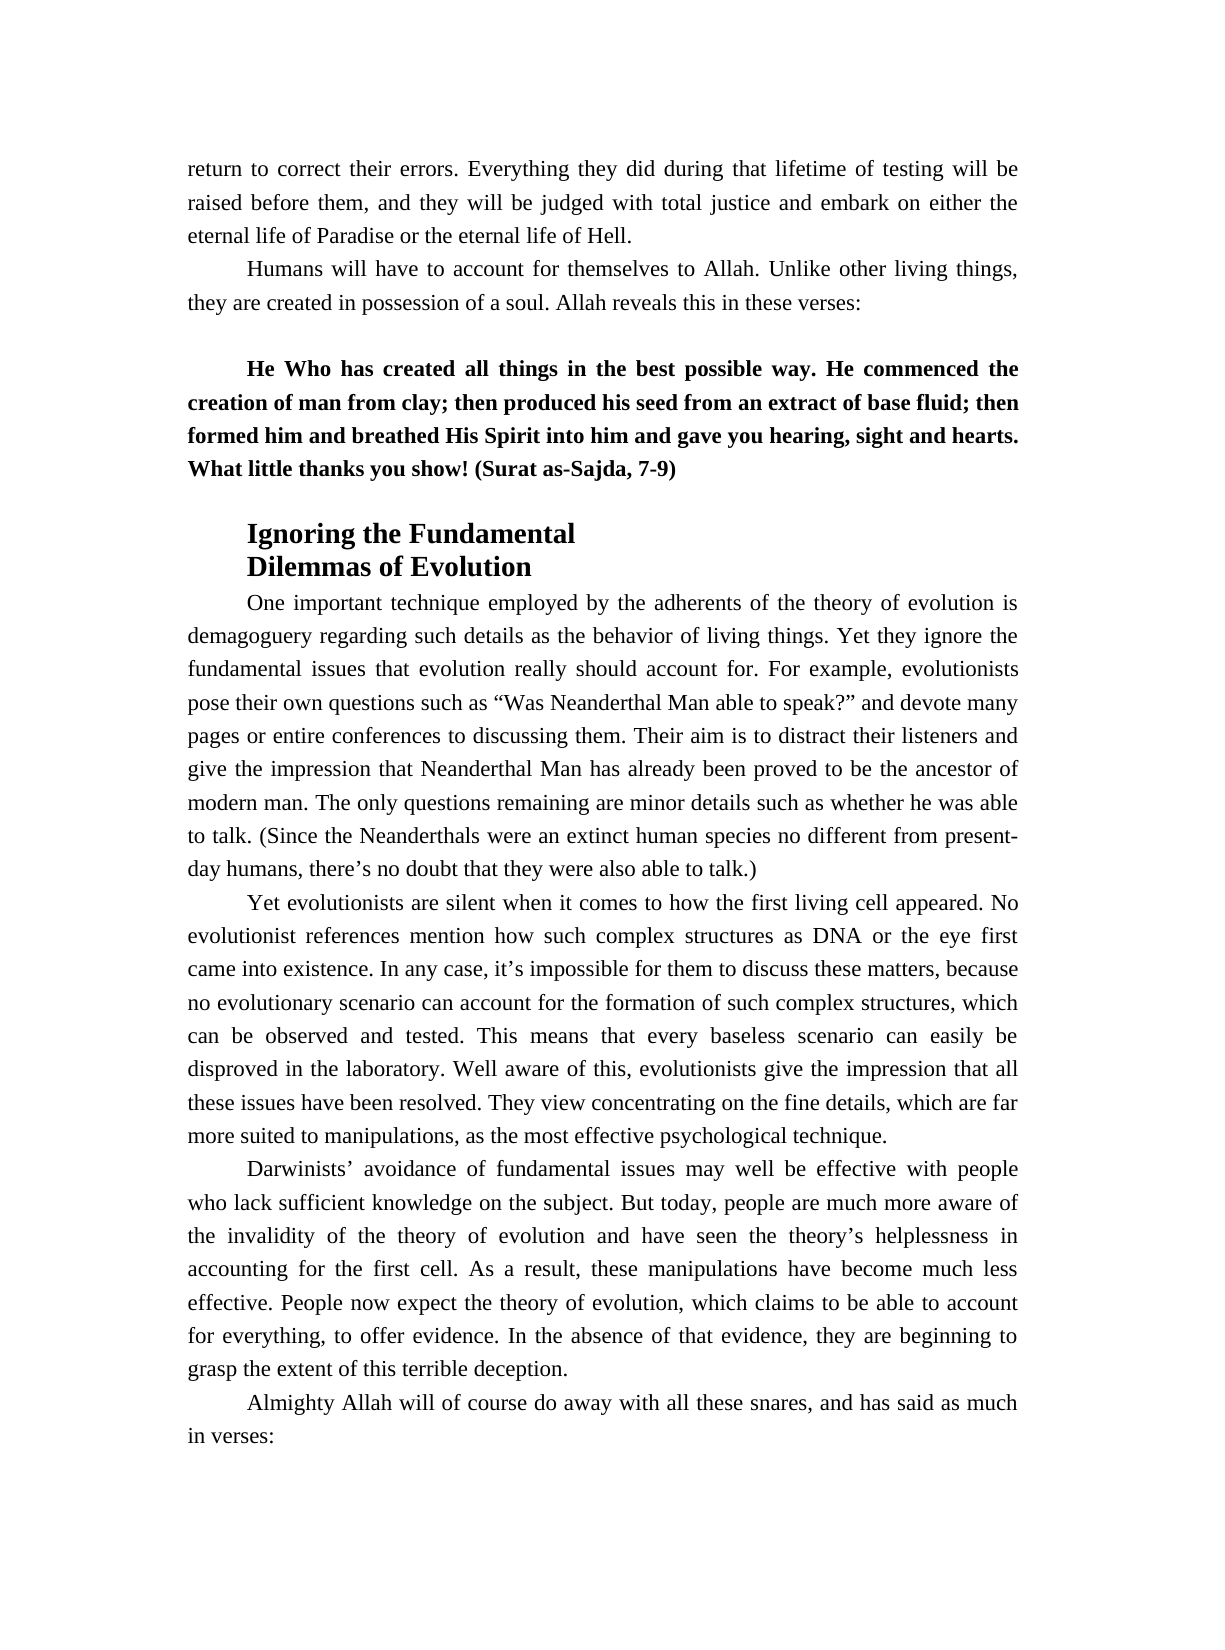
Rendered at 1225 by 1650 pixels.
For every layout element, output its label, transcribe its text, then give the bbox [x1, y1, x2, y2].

text return to correct their errors. Everything they did during that lifetime of testing will be raised before them, and they will be judged with total justice and embark on either the eternal life of Paradise or the eternal life of Hell. [187, 150, 1020, 250]
text Dilemmas of Evolution [187, 550, 1020, 583]
text He Who has created all things in the best possible way. He commenced the creation of man from clay; then produced his seed from an extract of base fluid; then formed him and breathed His Spirit into him and gave you hearing, sight and hearts. What little thanks you show! (Surat as-Sajda, 7-9) [187, 350, 1020, 483]
text Yet evolutionists are silent when it comes to how the first living cell appeared. No evolutionist references mention how such complex structures as DNA or the eye first came into existence. In any case, it’s impossible for them to discuss these matters, because no evolutionary scenario can account for the formation of such complex structures, which can be observed and tested. This means that every baseless scenario can easily be disproved in the laboratory. Well aware of this, evolutionists give the impression that all these issues have been resolved. They view concentrating on the fine details, which are far more suited to manipulations, as the most effective psychological technique. [187, 883, 1020, 1150]
text Ignoring the Fundamental [187, 517, 1020, 550]
text Darwinists’ avoidance of fundamental issues may well be effective with people who lack sufficient knowledge on the subject. But today, people are much more aware of the invalidity of the theory of evolution and have seen the theory’s helplessness in accounting for the first cell. As a result, these manipulations have become much less effective. People now expect the theory of evolution, which claims to be able to account for everything, to offer evidence. In the absence of that evidence, they are beginning to grasp the extent of this terrible deception. [187, 1150, 1020, 1383]
text Almighty Allah will of course do away with all these snares, and has said as much in verses: [187, 1383, 1020, 1450]
text Humans will have to account for themselves to Allah. Unlike other living things, they are created in possession of a soul. Allah reveals this in these verses: [187, 250, 1020, 317]
text One important technique employed by the adherents of the theory of evolution is demagoguery regarding such details as the behavior of living things. Yet they ignore the fundamental issues that evolution really should account for. For example, evolutionists pose their own questions such as “Was Neanderthal Man able to speak?” and devote many pages or entire conferences to discussing them. Their aim is to distract their listeners and give the impression that Neanderthal Man has already been proved to be the ancestor of modern man. The only questions remaining are minor details such as whether he was able to talk. (Since the Neanderthals were an extinct human species no different from present-day humans, there’s no doubt that they were also able to talk.) [187, 583, 1020, 883]
